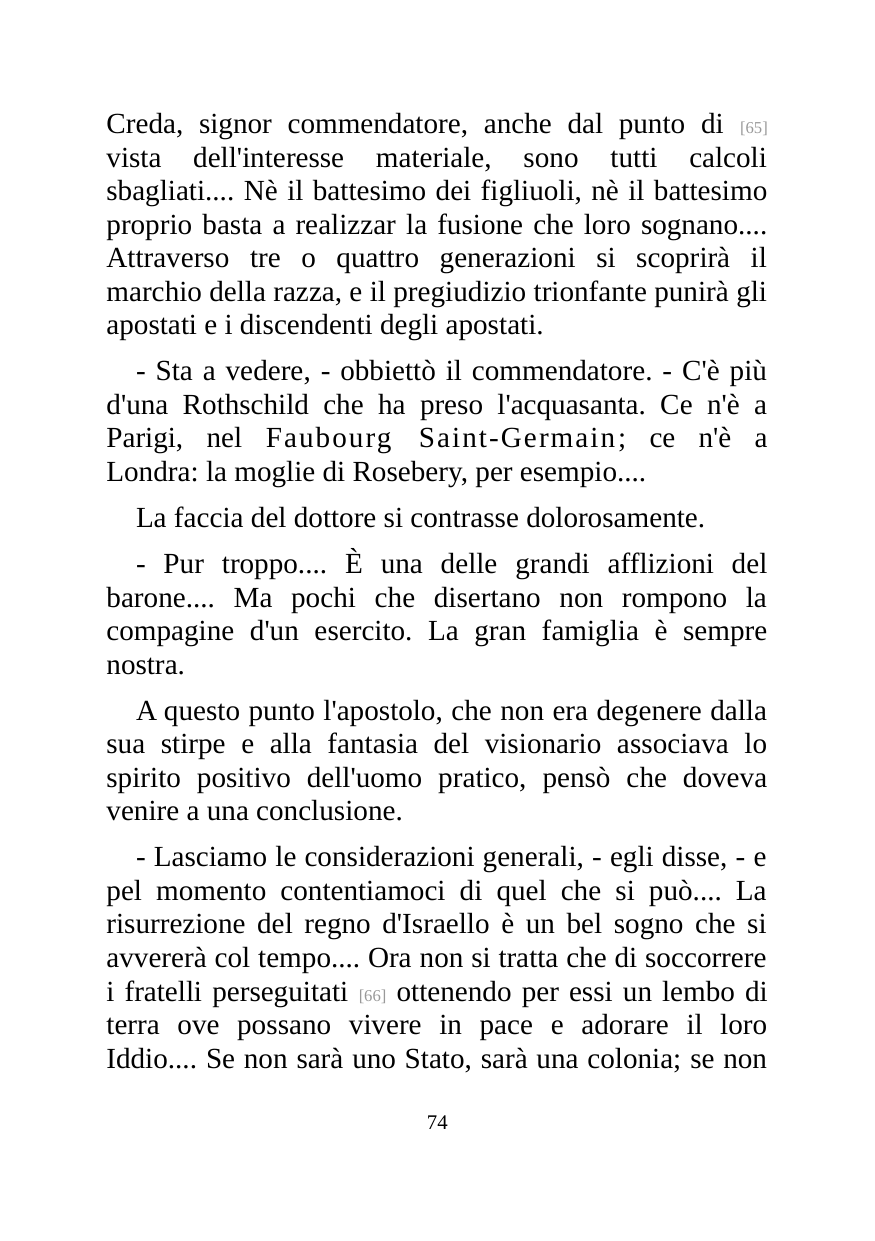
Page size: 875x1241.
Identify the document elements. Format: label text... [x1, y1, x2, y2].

text A questo punto l'apostolo, che non era degenere dalla sua stirpe e alla fantasia del visionario associava lo spirito positivo dell'uomo pratico, pensò che doveva venire a una conclusione. [106, 693, 768, 827]
text Creda, signor commendatore, anche dal punto di [65] vista dell'interesse materiale, sono tutti calcoli sbagliati.... Nè il battesimo dei figliuoli, nè il battesimo proprio basta a realizzar la fusione che loro sognano.... Attraverso tre o quattro generazioni si scoprirà il marchio della razza, e il pregiudizio trionfante punirà gli apostati e i discendenti degli apostati. [106, 106, 768, 341]
text - Lasciamo le considerazioni generali, - egli disse, - e pel momento contentiamoci di quel che si può.... La risurrezione del regno d'Israello è un bel sogno che si avvererà col tempo.... Ora non si tratta che di soccorrere i fratelli perseguitati [66] ottenendo per essi un lembo di terra ove possano vivere in pace e adorare il loro Iddio.... Se non sarà uno Stato, sarà una colonia; se non [106, 839, 768, 1074]
text - Pur troppo.... È una delle grandi afflizioni del barone.... Ma pochi che disertano non rompono la compagine d'un esercito. La gran famiglia è sempre nostra. [106, 546, 768, 680]
text La faccia del dottore si contrasse dolorosamente. [106, 500, 768, 534]
text - Sta a vedere, - obbiettò il commendatore. - C'è più d'una Rothschild che ha preso l'acquasanta. Ce n'è a Parigi, nel Faubourg Saint-Germain; ce n'è a Londra: la moglie di Rosebery, per esempio.... [106, 353, 768, 488]
